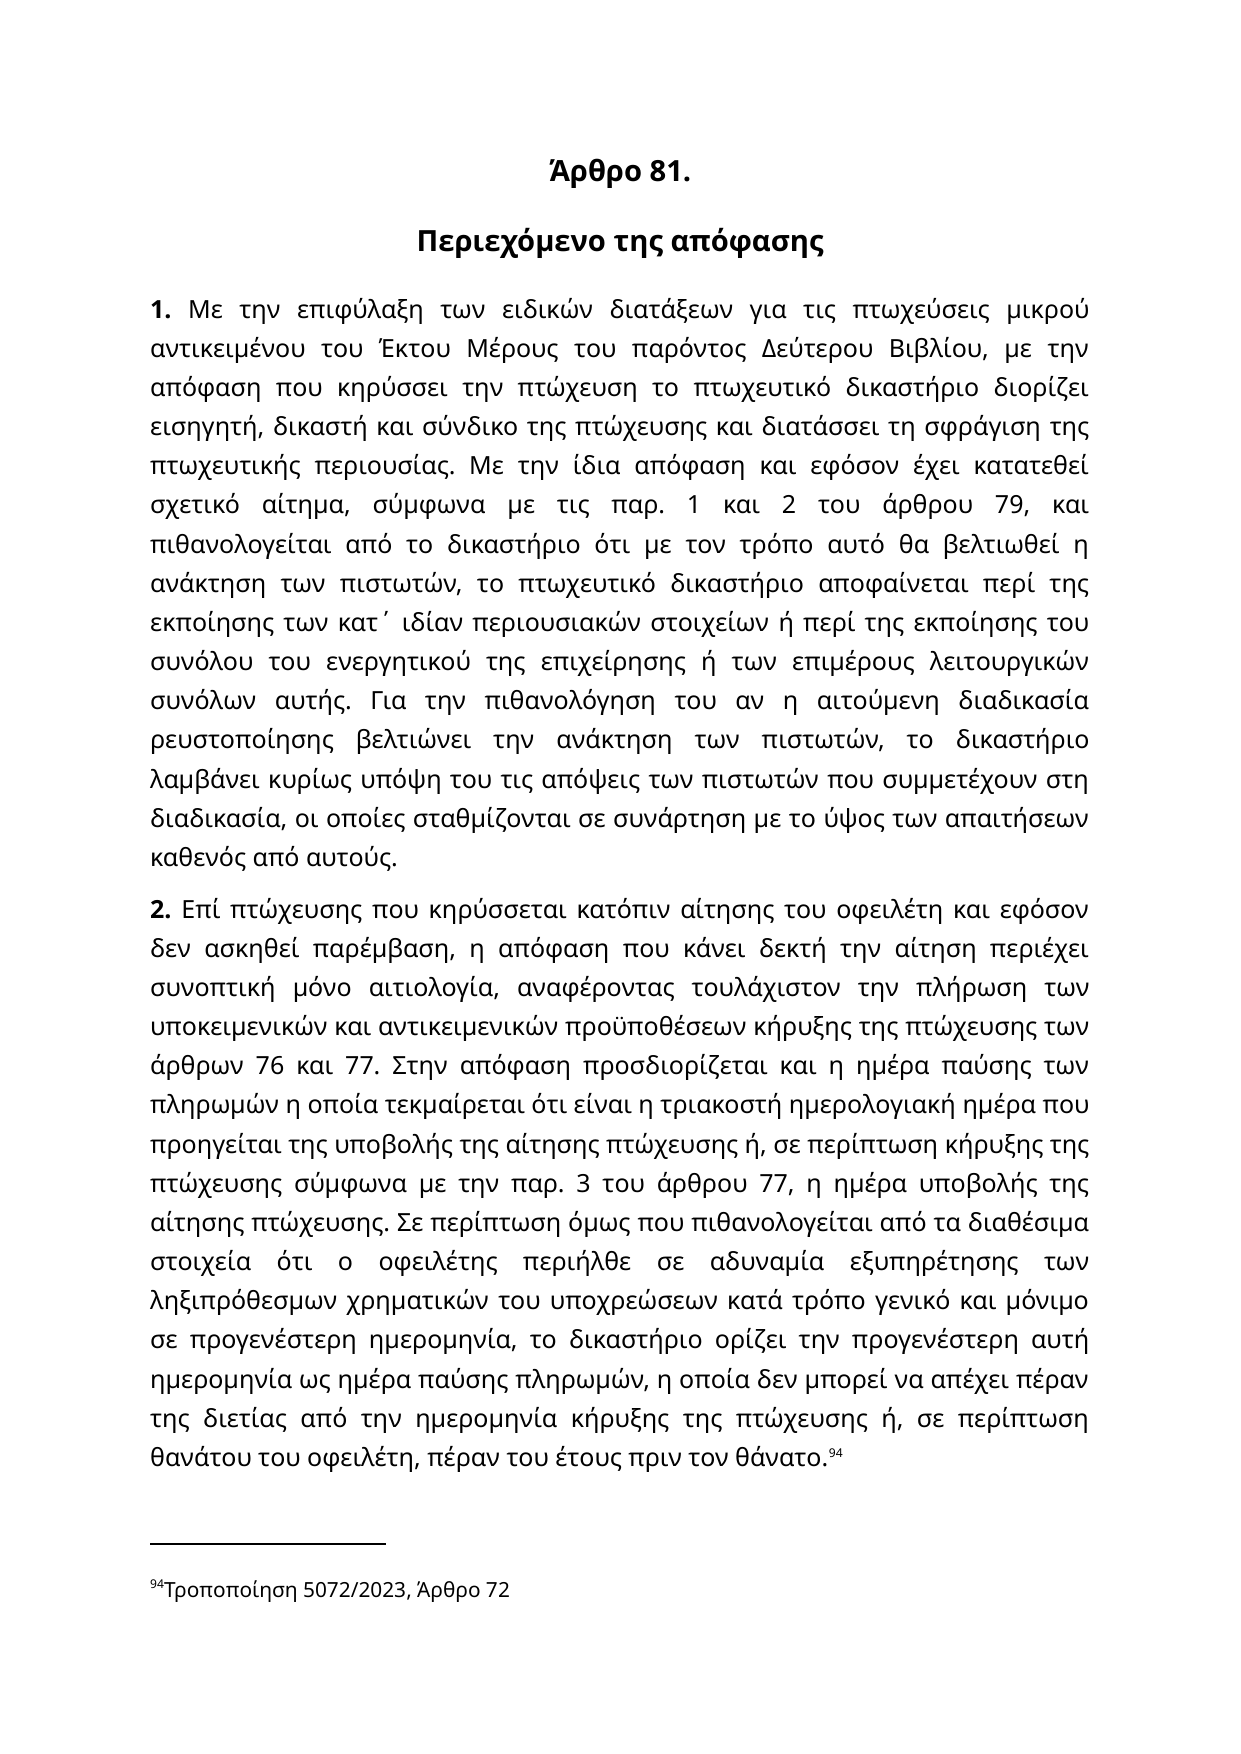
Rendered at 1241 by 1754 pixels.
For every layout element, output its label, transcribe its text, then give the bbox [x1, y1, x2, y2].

text Τροποποίηση 5072/2023, Άρθρο 72 [150, 1576, 1090, 1604]
text 1. Με την επιφύλαξη των ειδικών διατάξεων για τις πτωχεύσεις μικρού αντικειμένου του Έκτου Μέρους του παρόντος Δεύτερου Βιβλίου, με την απόφαση που κηρύσσει την πτώχευση το πτωχευτικό δικαστήριο διορίζει εισηγητή, δικαστή και σύνδικο της πτώχευσης και διατάσσει τη σφράγιση της πτωχευτικής περιουσίας. Με την ίδια απόφαση και εφόσον έχει κατατεθεί σχετικό αίτημα, σύμφωνα με τις παρ. 1 και 2 του άρθρου 79, και πιθανολογείται από το δικαστήριο ότι με τον τρόπο αυτό θα βελτιωθεί η ανάκτηση των πιστωτών, το πτωχευτικό δικαστήριο αποφαίνεται περί της εκποίησης των κατ΄ ιδίαν περιουσιακών στοιχείων ή περί της εκποίησης του συνόλου του ενεργητικού της επιχείρησης ή των επιμέρους λειτουργικών συνόλων αυτής. Για την πιθανολόγηση του αν η αιτούμενη διαδικασία ρευστοποίησης βελτιώνει την ανάκτηση των πιστωτών, το δικαστήριο λαμβάνει κυρίως υπόψη του τις απόψεις των πιστωτών που συμμετέχουν στη διαδικασία, οι οποίες σταθμίζονται σε συνάρτηση με το ύψος των απαιτήσεων καθενός από αυτούς. [150, 291, 1090, 874]
text 2. Επί πτώχευσης που κηρύσσεται κατόπιν αίτησης του οφειλέτη και εφόσον δεν ασκηθεί παρέμβαση, η απόφαση που κάνει δεκτή την αίτηση περιέχει συνοπτική μόνο αιτιολογία, αναφέροντας τουλάχιστον την πλήρωση των υποκειμενικών και αντικειμενικών προϋποθέσεων κήρυξης της πτώχευσης των άρθρων 76 και 77. Στην απόφαση προσδιορίζεται και η ημέρα παύσης των πληρωμών η οποία τεκμαίρεται ότι είναι η τριακοστή ημερολογιακή ημέρα που προηγείται της υποβολής της αίτησης πτώχευσης ή, σε περίπτωση κήρυξης της πτώχευσης σύμφωνα με την παρ. 3 του άρθρου 77, η ημέρα υποβολής της αίτησης πτώχευσης. Σε περίπτωση όμως που πιθανολογείται από τα διαθέσιμα στοιχεία ότι ο οφειλέτης περιήλθε σε αδυναμία εξυπηρέτησης των ληξιπρόθεσμων χρηματικών του υποχρεώσεων κατά τρόπο γενικό και μόνιμο σε προγενέστερη ημερομηνία, το δικαστήριο ορίζει την προγενέστερη αυτή ημερομηνία ως ημέρα παύσης πληρωμών, η οποία δεν μπορεί να απέχει πέραν της διετίας από την ημερομηνία κήρυξης της πτώχευσης ή, σε περίπτωση θανάτου του οφειλέτη, πέραν του έτους πριν τον θάνατο. [150, 891, 1090, 1474]
subtitle Άρθρο 81. [150, 150, 1090, 190]
subtitle Περιεχόμενο της απόφασης [150, 221, 1090, 260]
